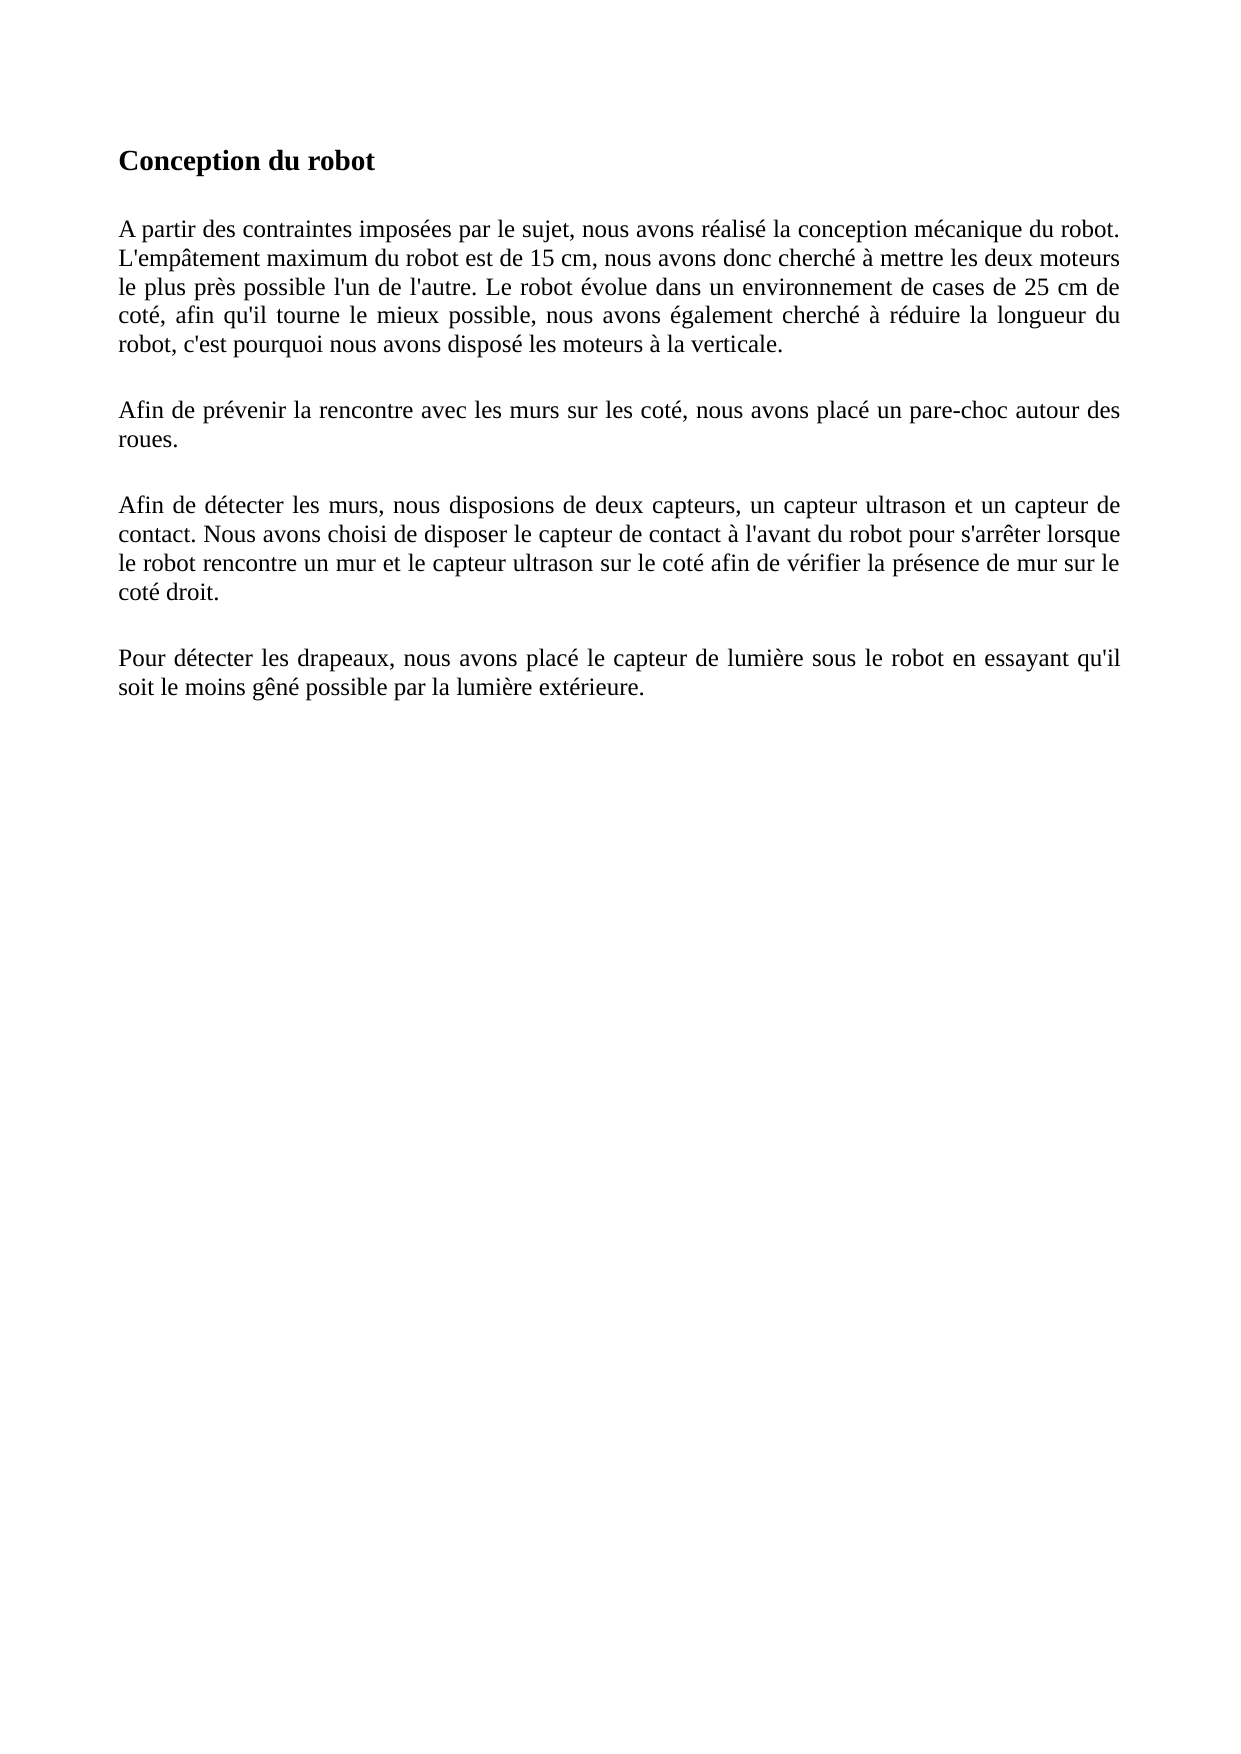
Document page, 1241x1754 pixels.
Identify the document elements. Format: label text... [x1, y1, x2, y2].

text Afin de prévenir la rencontre avec les murs sur les coté, nous avons placé un pare-choc autour des roues. [118, 395, 1122, 453]
subtitle Conception du robot [118, 143, 1122, 177]
text A partir des contraintes imposées par le sujet, nous avons réalisé la conception mécanique du robot. L'empâtement maximum du robot est de 15 cm, nous avons donc cherché à mettre les deux moteurs le plus près possible l'un de l'autre. Le robot évolue dans un environnement de cases de 25 cm de coté, afin qu'il tourne le mieux possible, nous avons également cherché à réduire la longueur du robot, c'est pourquoi nous avons disposé les moteurs à la verticale. [118, 214, 1122, 358]
text Afin de détecter les murs, nous disposions de deux capteurs, un capteur ultrason et un capteur de contact. Nous avons choisi de disposer le capteur de contact à l'avant du robot pour s'arrêter lorsque le robot rencontre un mur et le capteur ultrason sur le coté afin de vérifier la présence de mur sur le coté droit. [118, 490, 1122, 605]
text Pour détecter les drapeaux, nous avons placé le capteur de lumière sous le robot en essayant qu'il soit le moins gêné possible par la lumière extérieure. [118, 643, 1122, 700]
